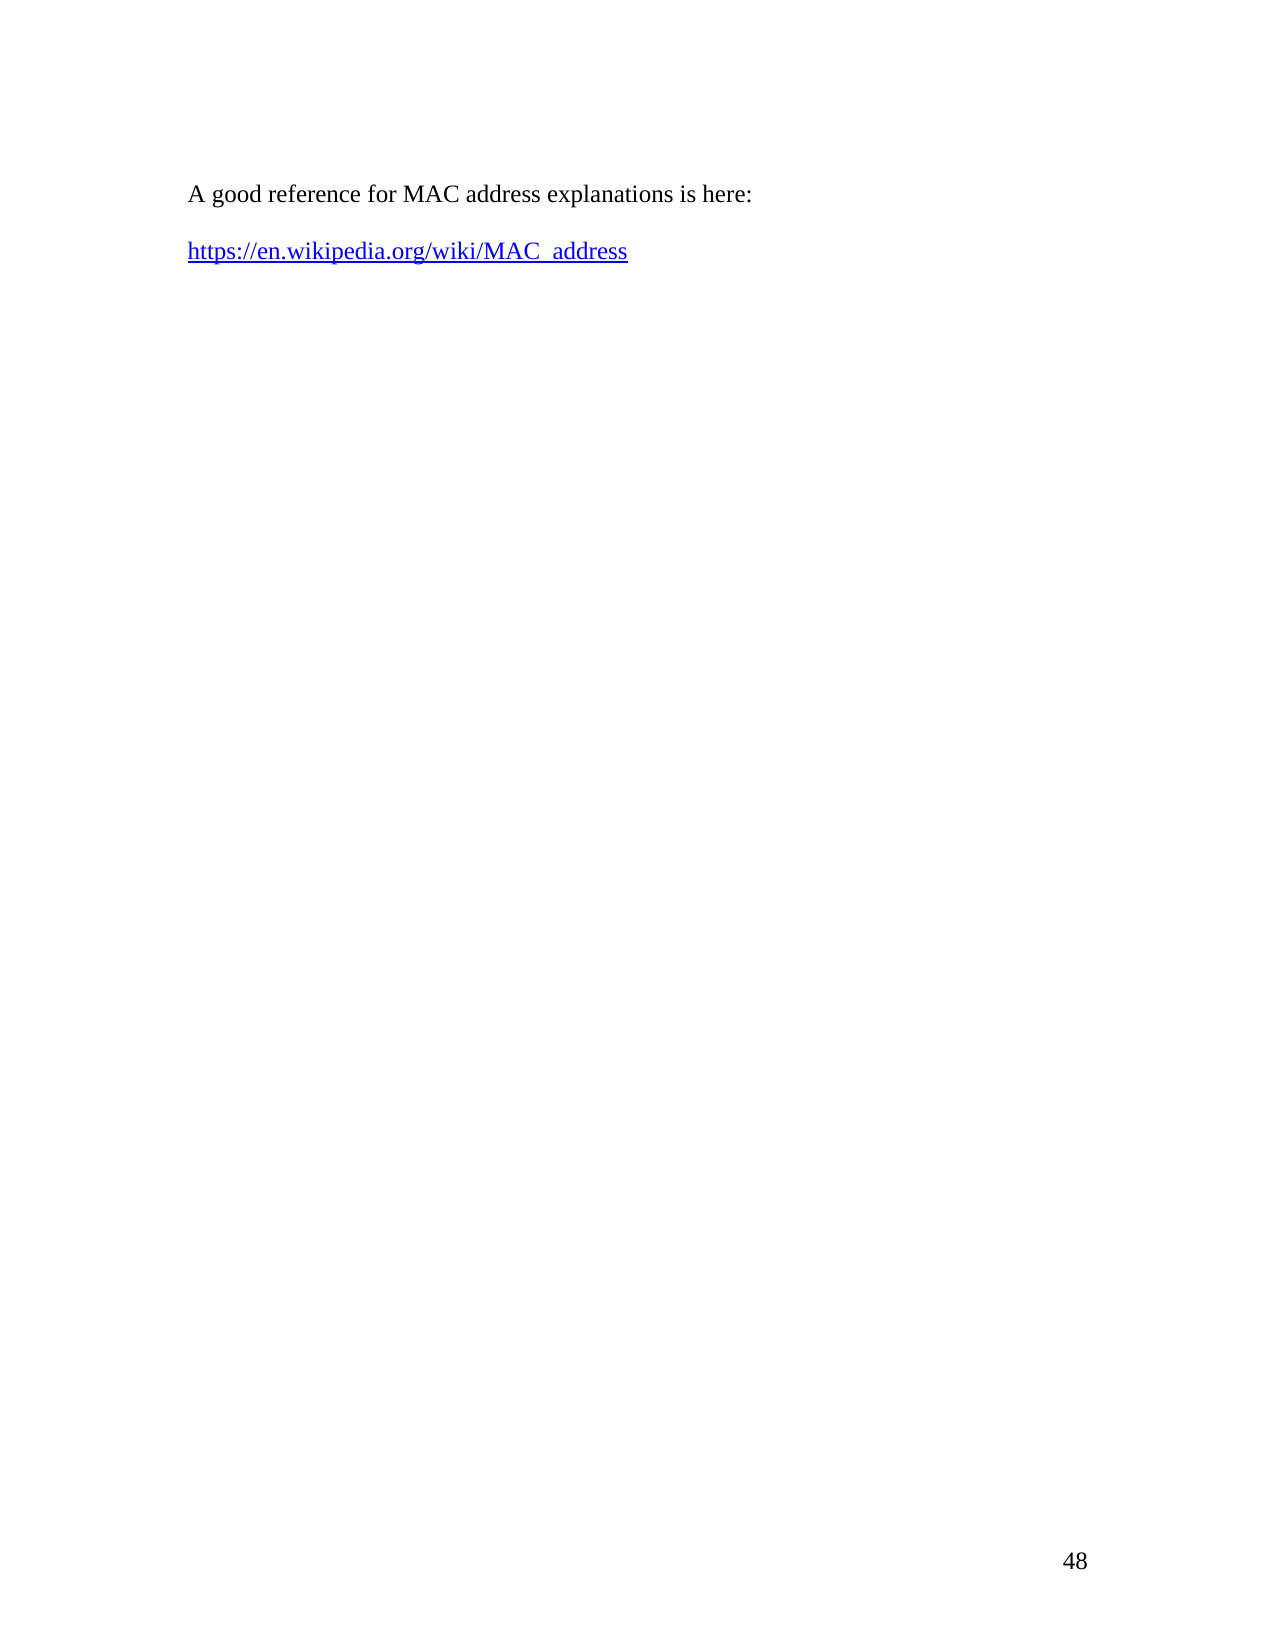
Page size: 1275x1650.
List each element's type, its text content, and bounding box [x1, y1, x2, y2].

text A good reference for MAC address explanations is here: [187, 179, 1087, 207]
text https://en.wikipedia.org/wiki/MAC_address [187, 236, 1087, 265]
